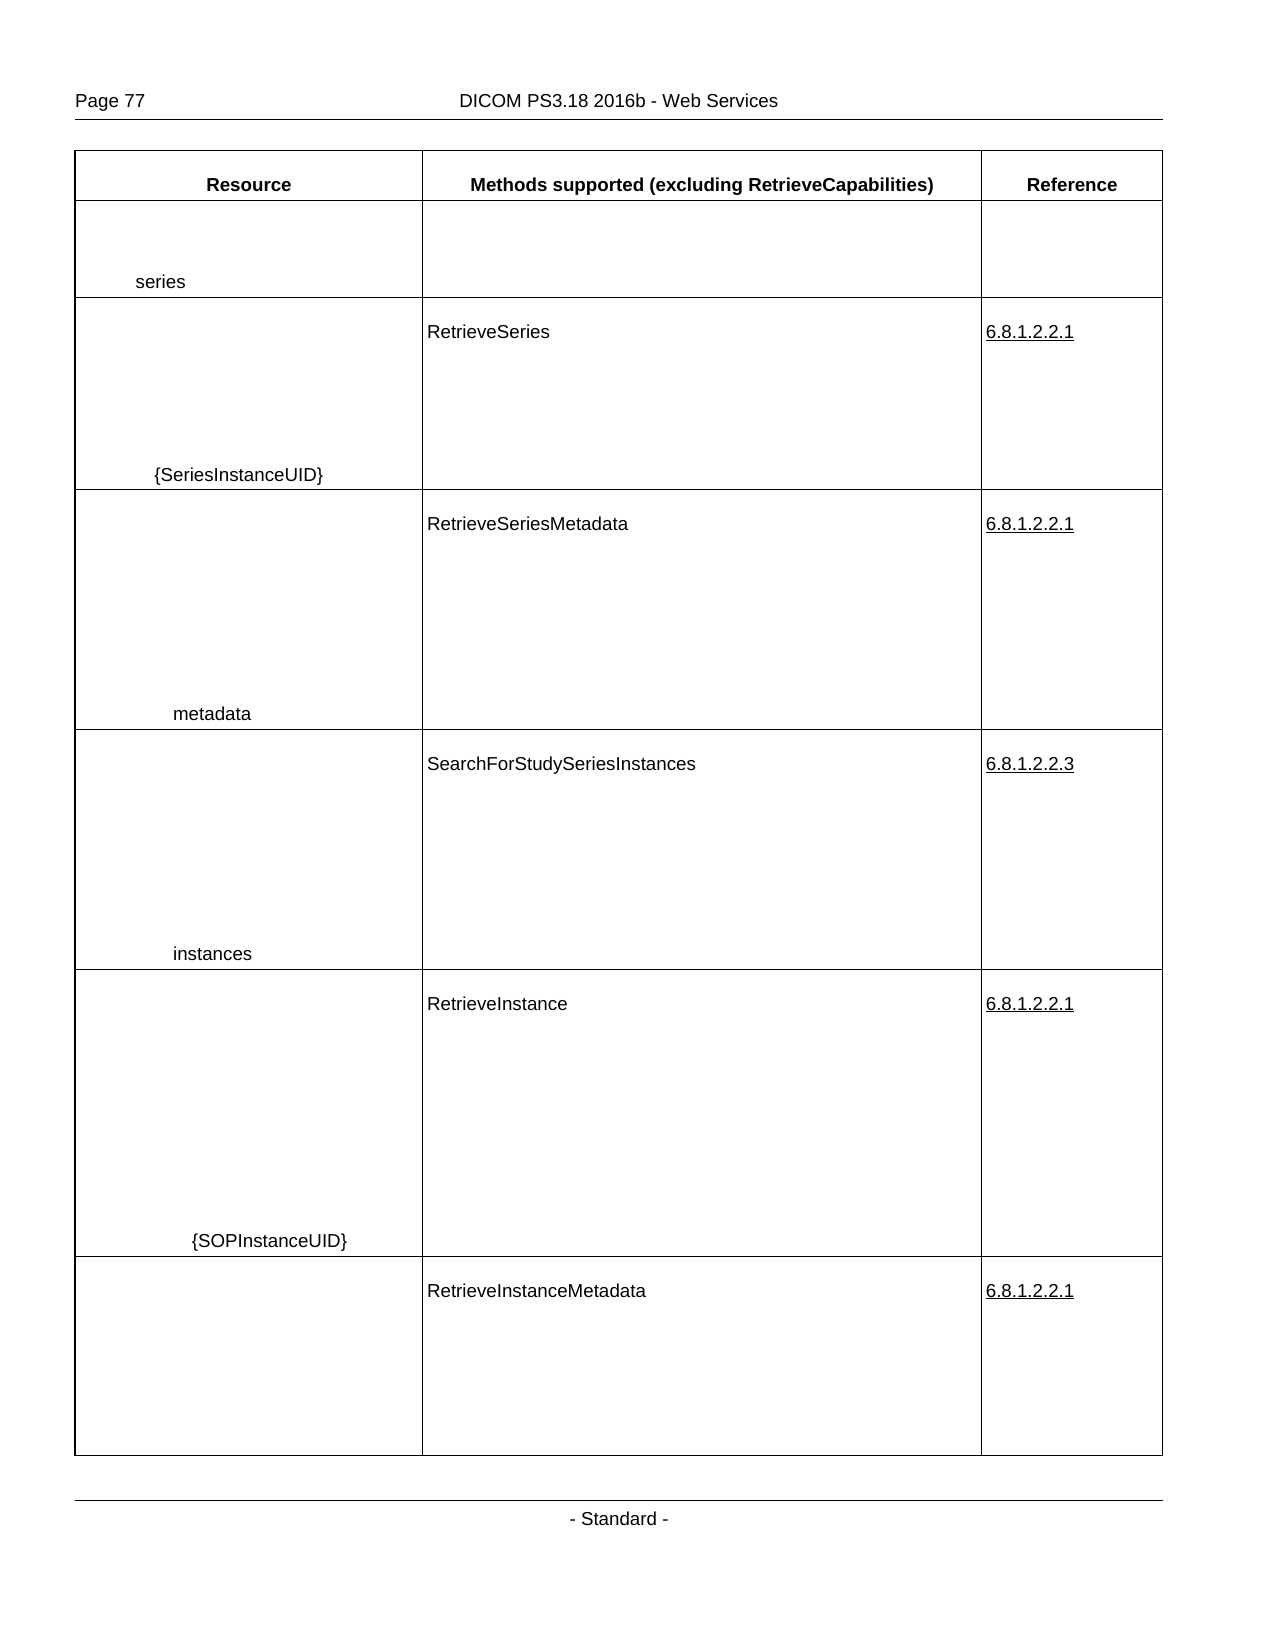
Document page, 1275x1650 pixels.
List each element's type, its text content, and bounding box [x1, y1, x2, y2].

table_cell 6.8.1.2.2.3 [982, 730, 1162, 968]
table_cell metadata [76, 490, 422, 729]
table_cell [982, 201, 1162, 297]
table_cell 6.8.1.2.2.1 [982, 1257, 1162, 1455]
table_header Resource [76, 151, 422, 200]
table_cell RetrieveInstance [423, 970, 981, 1256]
table_cell RetrieveSeries [423, 298, 981, 489]
table_cell instances [76, 730, 422, 968]
table_header Reference [982, 151, 1162, 200]
table_cell 6.8.1.2.2.1 [982, 298, 1162, 489]
table_header Methods supported (excluding RetrieveCapabilities) [423, 151, 981, 200]
table_cell [423, 201, 981, 297]
table_cell {SeriesInstanceUID} [76, 298, 422, 489]
table_cell RetrieveSeriesMetadata [423, 490, 981, 729]
table_cell series [76, 201, 422, 297]
table_cell RetrieveInstanceMetadata [423, 1257, 981, 1455]
table_cell 6.8.1.2.2.1 [982, 490, 1162, 729]
table_cell 6.8.1.2.2.1 [982, 970, 1162, 1256]
table_cell {SOPInstanceUID} [76, 970, 422, 1256]
table_cell [76, 1257, 422, 1455]
table_cell SearchForStudySeriesInstances [423, 730, 981, 968]
